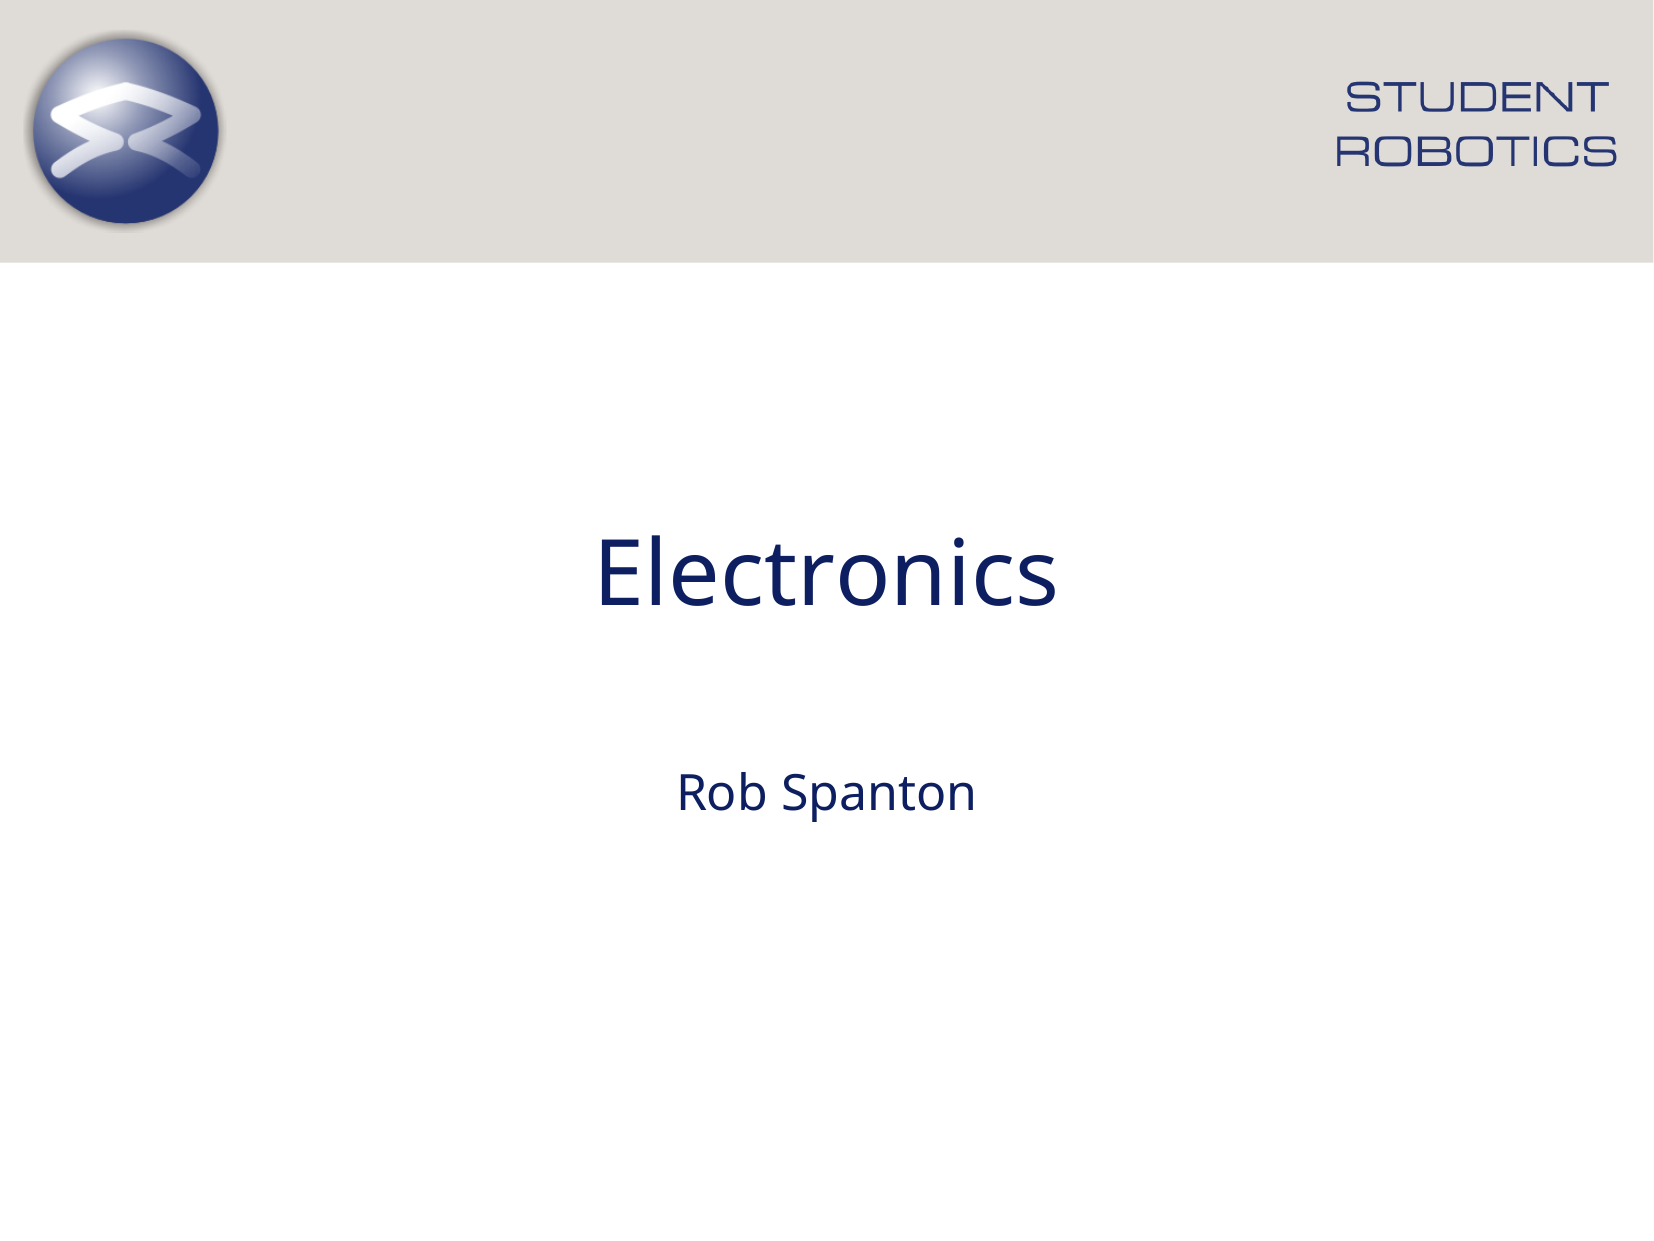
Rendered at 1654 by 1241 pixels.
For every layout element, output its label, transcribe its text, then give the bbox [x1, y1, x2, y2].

picture [9, 19, 245, 245]
title Electronics Rob Spanton [82, 119, 1571, 1214]
picture [1332, 68, 1633, 174]
